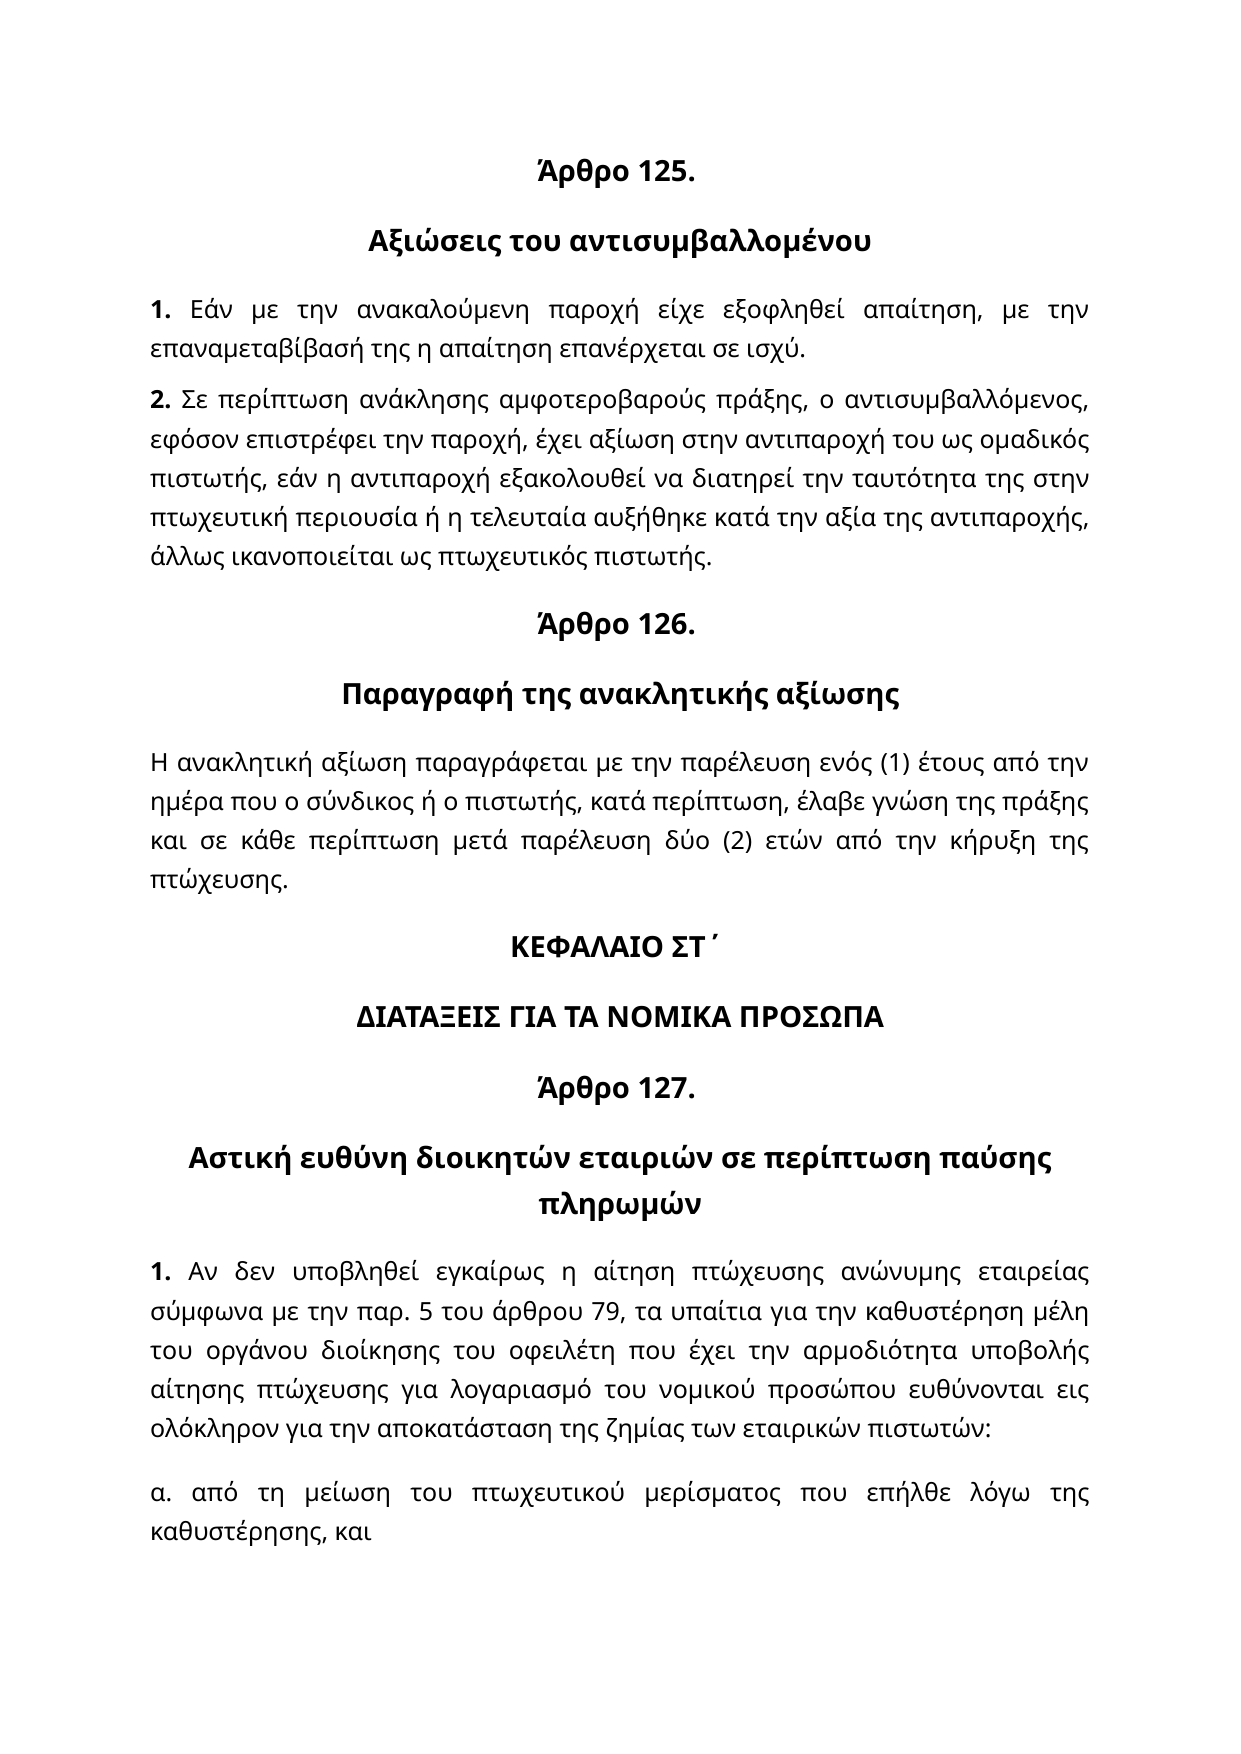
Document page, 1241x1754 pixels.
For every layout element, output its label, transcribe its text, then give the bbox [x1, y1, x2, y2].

subtitle Αστική ευθύνη διοικητών εταιριών σε περίπτωση παύσης πληρωμών [150, 1138, 1090, 1223]
text Η ανακλητική αξίωση παραγράφεται με την παρέλευση ενός (1) έτους από την ημέρα που ο σύνδικος ή ο πιστωτής, κατά περίπτωση, έλαβε γνώση της πράξης και σε κάθε περίπτωση μετά παρέλευση δύο (2) ετών από την κήρυξη της πτώχευσης. [150, 744, 1090, 896]
subtitle Αξιώσεις του αντισυμβαλλομένου [150, 221, 1090, 260]
text 1. Αν δεν υποβληθεί εγκαίρως η αίτηση πτώχευσης ανώνυμης εταιρείας σύμφωνα με την παρ. 5 του άρθρου 79, τα υπαίτια για την καθυστέρηση μέλη του οργάνου διοίκησης του οφειλέτη που έχει την αρμοδιότητα υποβολής αίτησης πτώχευσης για λογαριασμό του νομικού προσώπου ευθύνονται εις ολόκληρον για την αποκατάσταση της ζημίας των εταιρικών πιστωτών: [150, 1254, 1090, 1445]
text α. από τη μείωση του πτωχευτικού μερίσματος που επήλθε λόγω της καθυστέρησης, και [150, 1475, 1090, 1548]
text 2. Σε περίπτωση ανάκλησης αμφοτεροβαρούς πράξης, ο αντισυμβαλλόμενος, εφόσον επιστρέφει την παροχή, έχει αξίωση στην αντιπαροχή του ως ομαδικός πιστωτής, εάν η αντιπαροχή εξακολουθεί να διατηρεί την ταυτότητα της στην πτωχευτική περιουσία ή η τελευταία αυξήθηκε κατά την αξία της αντιπαροχής, άλλως ικανοποιείται ως πτωχευτικός πιστωτής. [150, 382, 1090, 573]
subtitle ΔΙΑΤΑΞΕΙΣ ΓΙΑ ΤΑ ΝΟΜΙΚΑ ΠΡΟΣΩΠΑ [150, 996, 1090, 1036]
subtitle Άρθρο 127. [150, 1067, 1090, 1107]
subtitle Άρθρο 125. [150, 150, 1090, 190]
subtitle ΚΕΦΑΛΑΙΟ ΣΤ΄ [150, 926, 1090, 966]
text 1. Εάν με την ανακαλούμενη παροχή είχε εξοφληθεί απαίτηση, με την επαναμεταβίβασή της η απαίτηση επανέρχεται σε ισχύ. [150, 291, 1090, 364]
subtitle Άρθρο 126. [150, 603, 1090, 643]
subtitle Παραγραφή της ανακλητικής αξίωσης [150, 673, 1090, 713]
